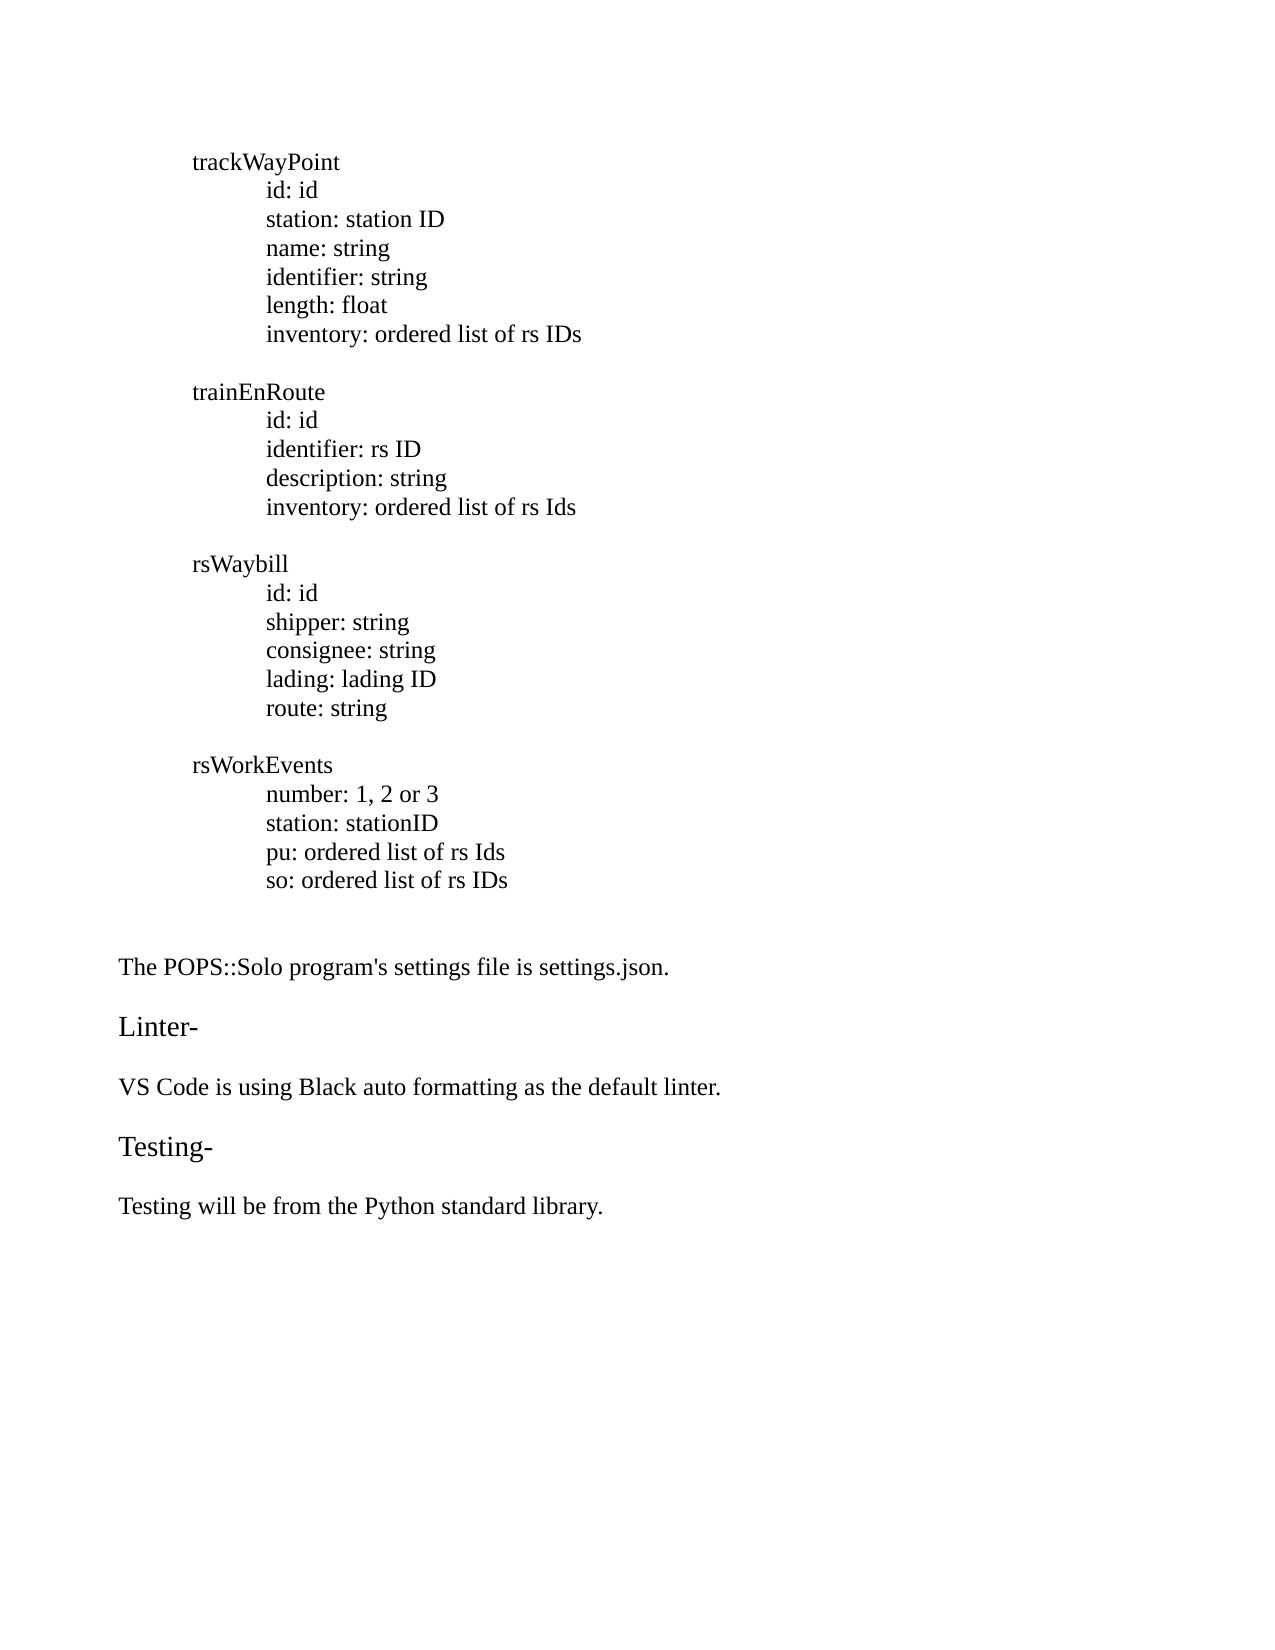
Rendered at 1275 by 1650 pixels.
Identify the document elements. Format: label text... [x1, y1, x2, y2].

text VS Code is using Black auto formatting as the default linter. [118, 1072, 1157, 1100]
text trainEnRoute [192, 377, 1157, 406]
text rsWaybill [192, 549, 1157, 578]
text Linter- [118, 1009, 1157, 1043]
text id: id [266, 406, 1157, 434]
text The POPS::Solo program's settings file is settings.json. [118, 952, 1157, 981]
text identifier: rs ID [266, 434, 1157, 463]
text inventory: ordered list of rs Ids [266, 492, 1157, 521]
text lading: lading ID [266, 664, 1157, 693]
text route: string [266, 693, 1157, 722]
text pu: ordered list of rs Ids [266, 837, 1157, 866]
text name: string [266, 233, 1157, 262]
text so: ordered list of rs IDs [266, 866, 1157, 894]
text identifier: string [266, 262, 1157, 291]
text description: string [266, 463, 1157, 492]
text length: float [266, 291, 1157, 319]
text shipper: string [266, 607, 1157, 636]
text inventory: ordered list of rs IDs [266, 319, 1157, 348]
text trackWayPoint [192, 147, 1157, 176]
text Testing will be from the Python standard library. [118, 1191, 1157, 1220]
text consignee: string [266, 636, 1157, 664]
text Testing- [118, 1129, 1157, 1163]
text number: 1, 2 or 3 [266, 779, 1157, 808]
text id: id [266, 578, 1157, 607]
text rsWorkEvents [192, 751, 1157, 779]
text id: id [266, 176, 1157, 204]
text station: stationID [266, 808, 1157, 837]
text station: station ID [266, 204, 1157, 233]
